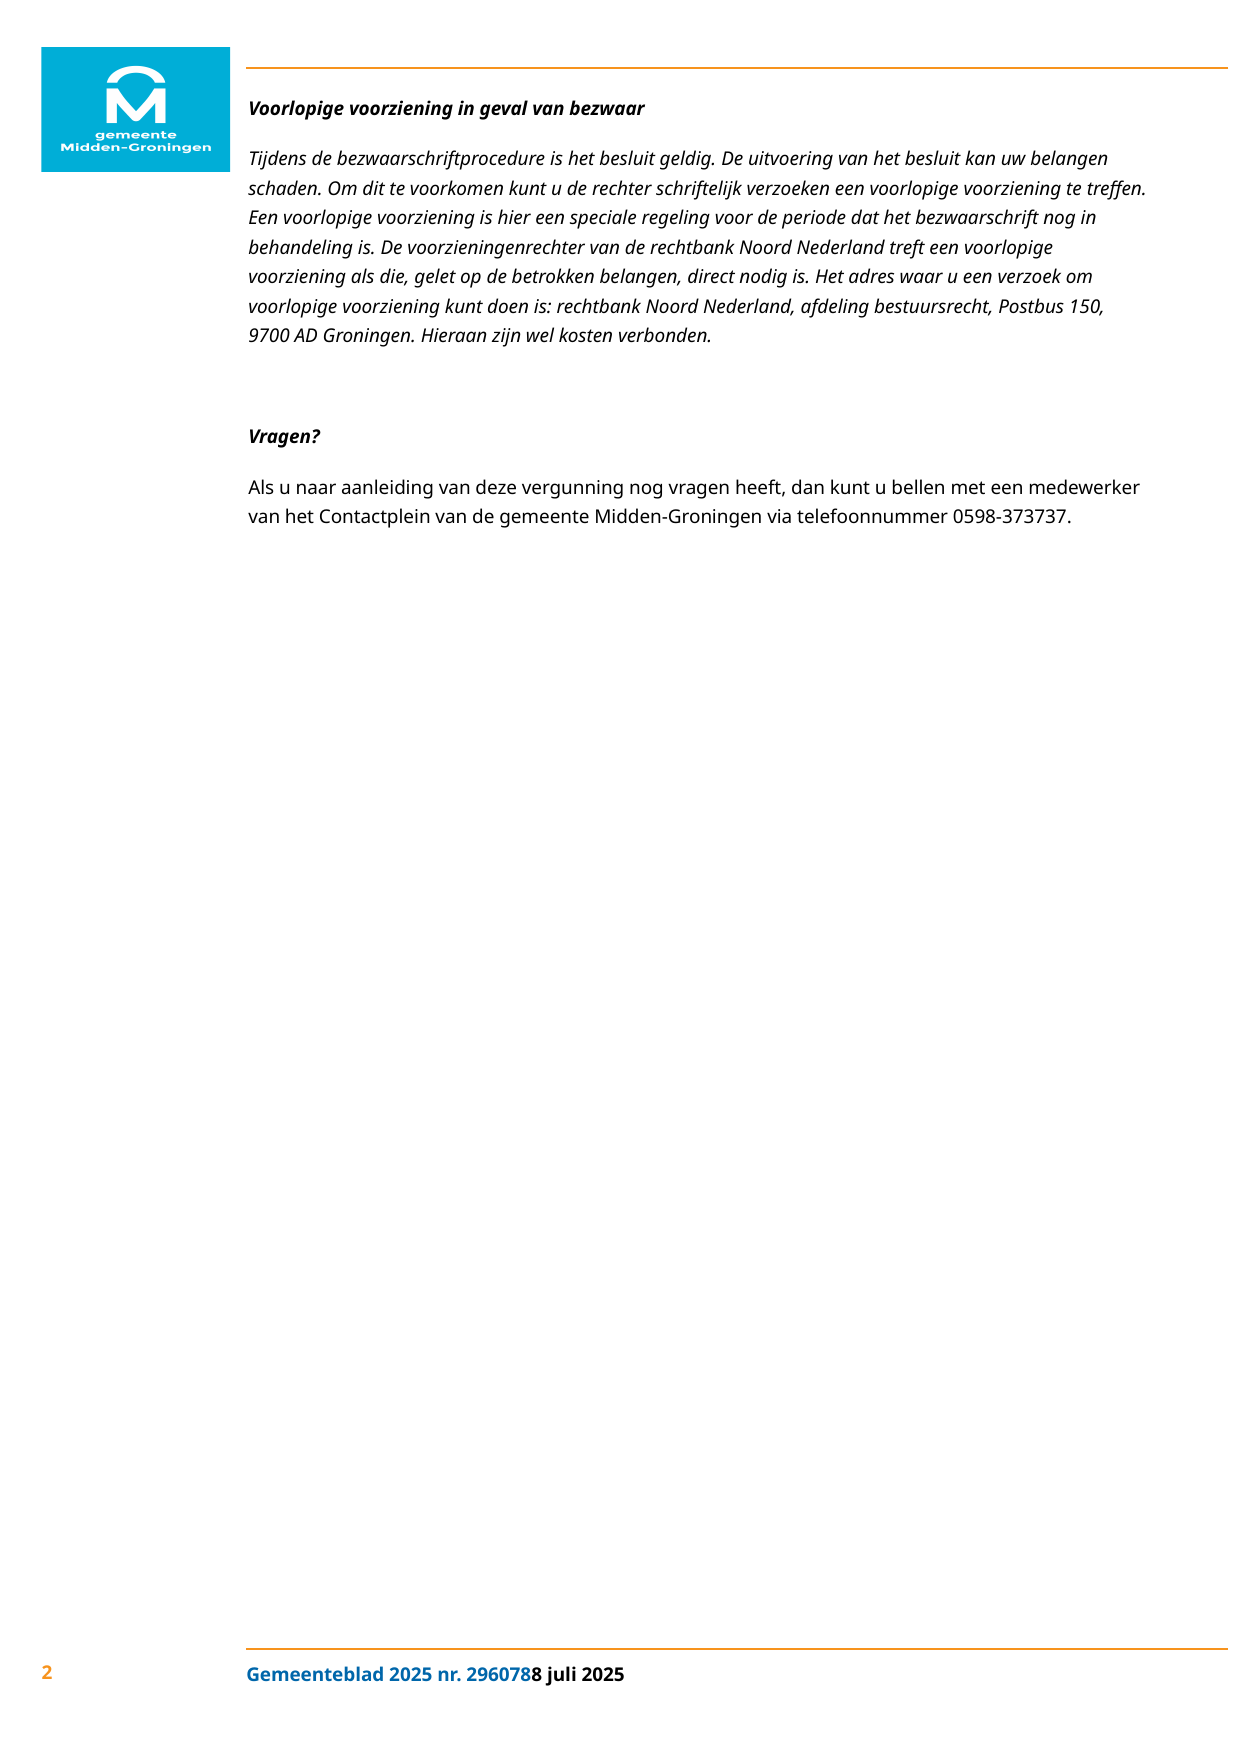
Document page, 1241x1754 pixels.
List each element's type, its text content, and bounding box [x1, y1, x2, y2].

picture [108, 66, 164, 82]
picture [184, 146, 190, 153]
text Voorlopige voorziening in geval van bezwaar [248, 95, 1152, 121]
text Vragen? [248, 423, 1152, 449]
text Als u naar aanleiding van deze vergunning nog vragen heeft, dan kunt u bellen met een medewerker van het Contactplein van de gemeente Midden-Groningen via telefoonnummer 0598-373737. [248, 474, 1152, 529]
text Tijdens de bezwaarschriftprocedure is het besluit geldig. De uitvoering van het besluit kan uw belangen schaden. Om dit te voorkomen kunt u de rechter schriftelijk verzoeken een voorlopige voorziening te treffen. Een voorlopige voorziening is hier een speciale regeling voor de periode dat het bezwaarschrift nog in behandeling is. De voorzieningenrechter van de rechtbank Noord Nederland treft een voorlopige voorziening als die, gelet op de betrokken belangen, direct nodig is. Het adres waar u een verzoek om voorlopige voorziening kunt doen is: rechtbank Noord Nederland, afdeling bestuursrecht, Postbus 150, 9700 AD Groningen. Hieraan zijn wel kosten verbonden. [248, 145, 1152, 348]
picture [107, 89, 165, 122]
